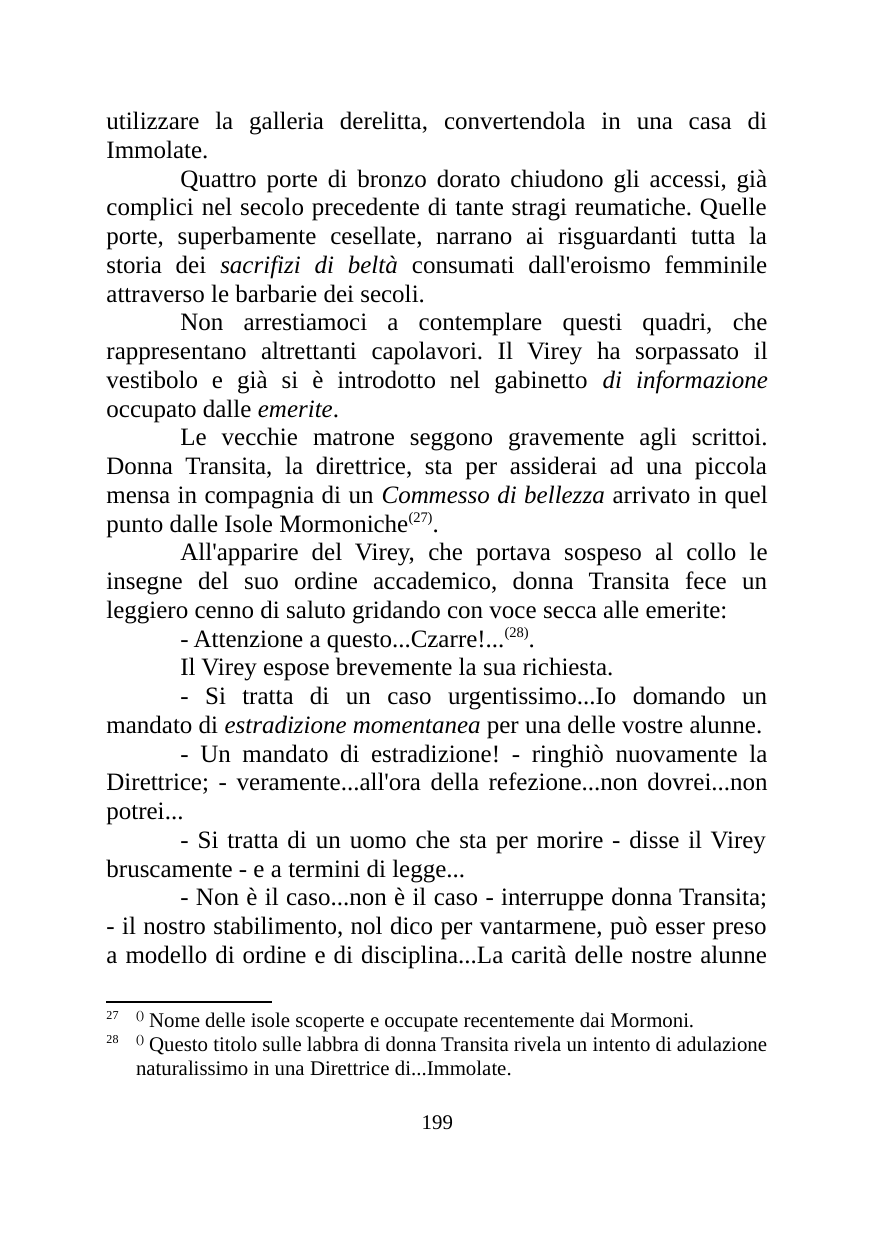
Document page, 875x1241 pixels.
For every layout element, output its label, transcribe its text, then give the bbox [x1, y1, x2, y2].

text () Nome delle isole scoperte e occupate recentemente dai Mormoni. [106, 1008, 768, 1032]
text - Un mandato di estradizione! - ringhiò nuovamente la Direttrice; - veramente...all'ora della refezione...non dovrei...non potrei... [106, 739, 768, 825]
text - Si tratta di un uomo che sta per morire - disse il Virey bruscamente - e a termini di legge... [106, 825, 768, 882]
text Le vecchie matrone seggono gravemente agli scrittoi. Donna Transita, la direttrice, sta per assiderai ad una piccola mensa in compagnia di un Commesso di bellezza arrivato in quel punto dalle Isole Mormoniche(). [106, 422, 768, 537]
text utilizzare la galleria derelitta, convertendola in una casa di Immolate. [106, 106, 768, 164]
text - Non è il caso...non è il caso - interruppe donna Transita; - il nostro stabilimento, nol dico per vantarmene, può esser preso a modello di ordine e di disciplina...La carità delle nostre alunne [106, 882, 768, 969]
text - Attenzione a questo...Czarre!...(). [106, 624, 768, 652]
text Quattro porte di bronzo dorato chiudono gli accessi, già complici nel secolo precedente di tante stragi reumatiche. Quelle porte, superbamente cesellate, narrano ai risguardanti tutta la storia dei sacrifizi di beltà consumati dall'eroismo femminile attraverso le barbarie dei secoli. [106, 164, 768, 307]
text - Si tratta di un caso urgentissimo...Io domando un mandato di estradizione momentanea per una delle vostre alunne. [106, 681, 768, 739]
text Il Virey espose brevemente la sua richiesta. [106, 652, 768, 681]
text Non arrestiamoci a contemplare questi quadri, che rappresentano altrettanti capolavori. Il Virey ha sorpassato il vestibolo e già si è introdotto nel gabinetto di informazione occupato dalle emerite. [106, 307, 768, 422]
text () Questo titolo sulle labbra di donna Transita rivela un intento di adulazione naturalissimo in una Direttrice di...Immolate. [106, 1032, 768, 1080]
text All'apparire del Virey, che portava sospeso al collo le insegne del suo ordine accademico, donna Transita fece un leggiero cenno di saluto gridando con voce secca alle emerite: [106, 537, 768, 624]
